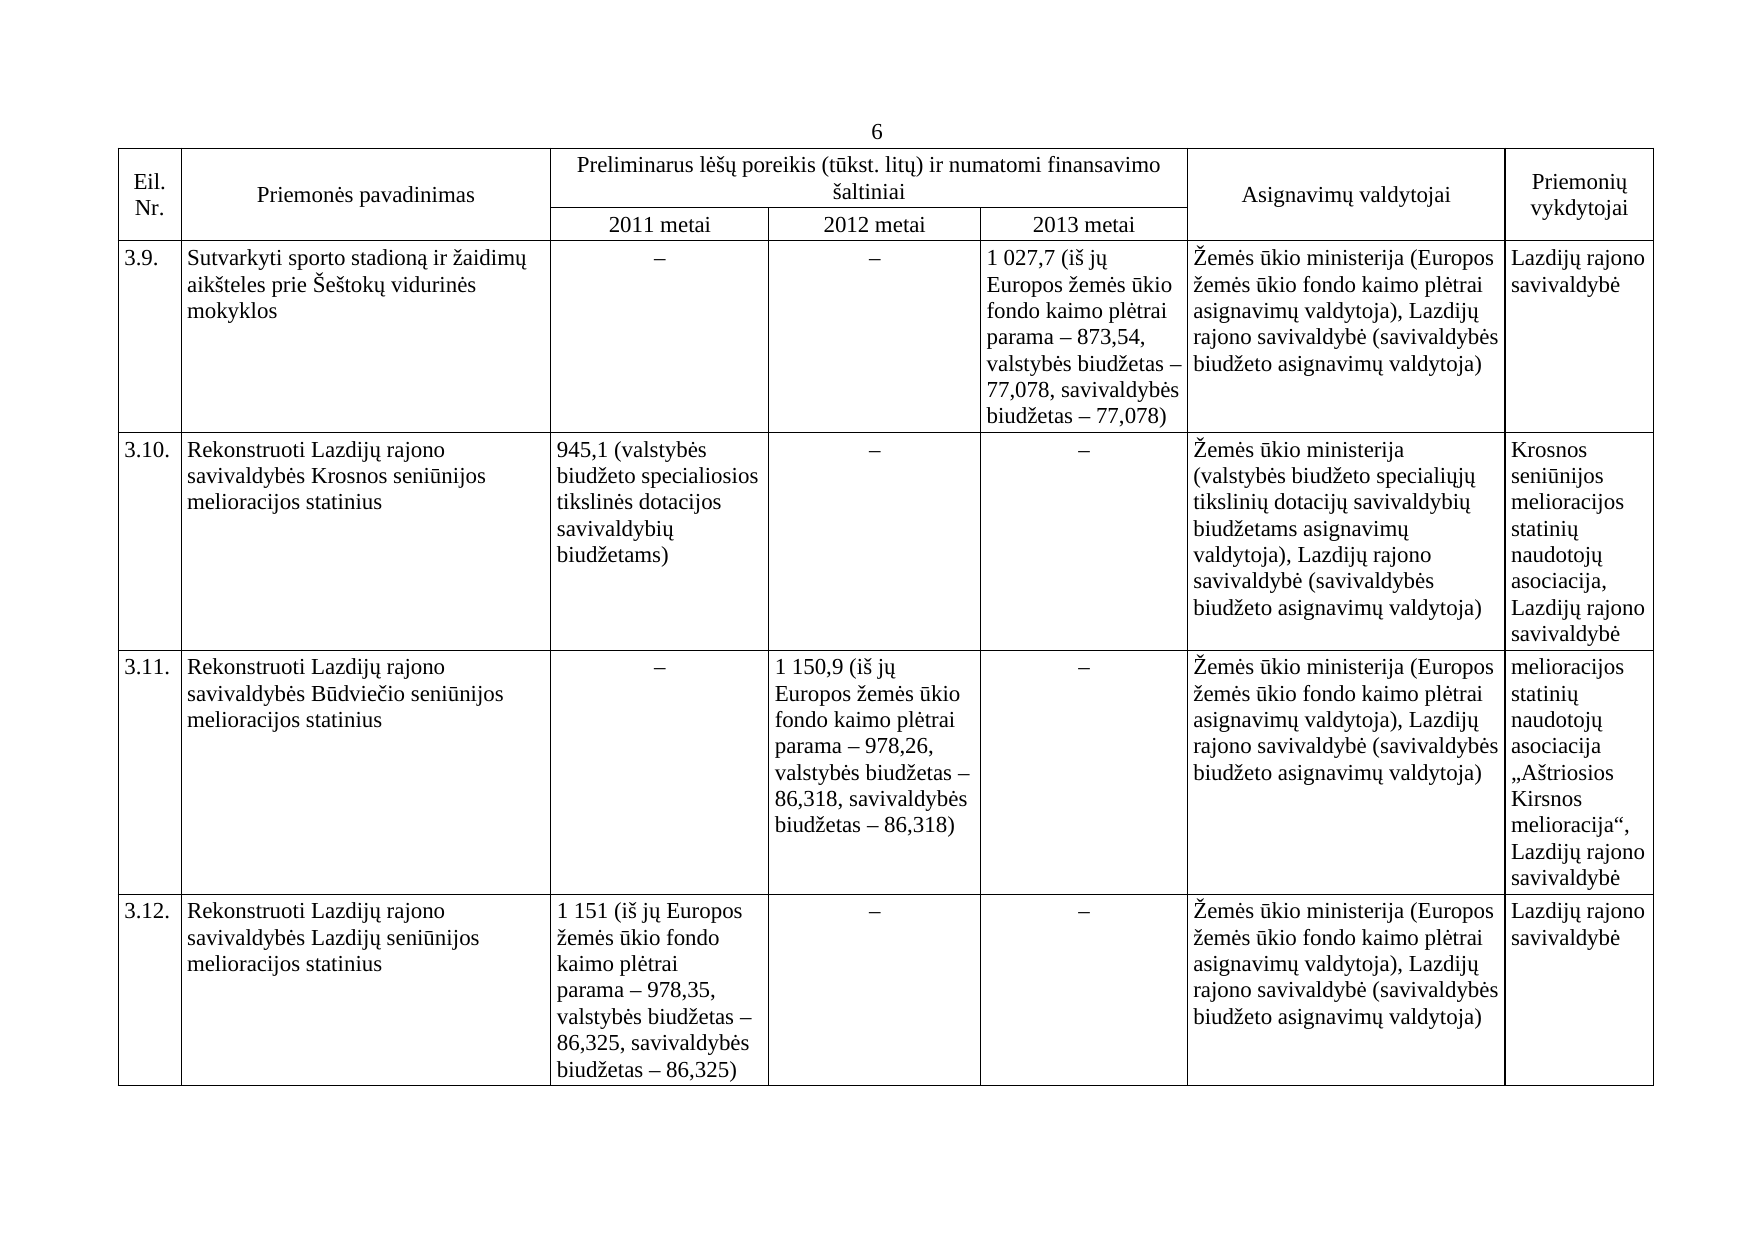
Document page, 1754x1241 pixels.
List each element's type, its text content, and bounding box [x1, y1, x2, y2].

table_cell 3.12. [119, 895, 181, 1085]
table_cell 2011 metai [551, 208, 768, 240]
table_cell 3.9. [119, 241, 181, 432]
table_header Asignavimų valdytojai [1188, 149, 1504, 240]
table_cell – [769, 433, 980, 649]
table_cell 1 150,9 (iš jų Europos žemės ūkio fondo kaimo plėtrai parama – 978,26, valstybės biudžetas – 86,318, savivaldybės biudžetas – 86,318) [769, 651, 980, 893]
table_cell Krosnos seniūnijos melioracijos statinių naudotojų asociacija, Lazdijų rajono savivaldybė [1506, 433, 1653, 649]
table_cell 1 151 (iš jų Europos žemės ūkio fondo kaimo plėtrai parama – 978,35, valstybės biudžetas – 86,325, savivaldybės biudžetas – 86,325) [551, 895, 768, 1085]
table_cell – [551, 241, 768, 432]
table_header Preliminarus lėšų poreikis (tūkst. litų) ir numatomi finansavimo šaltiniai [551, 149, 1187, 207]
table_cell Rekonstruoti Lazdijų rajono savivaldybės Krosnos seniūnijos melioracijos statinius [182, 433, 550, 649]
table_cell melioracijos statinių naudotojų asociacija „Aštriosios Kirsnos melioracija“, Lazdijų rajono savivaldybė [1506, 651, 1653, 893]
table_cell – [551, 651, 768, 893]
table_cell – [769, 895, 980, 1085]
table_cell Žemės ūkio ministerija (Europos žemės ūkio fondo kaimo plėtrai asignavimų valdytoja), Lazdijų rajono savivaldybė (savivaldybės biudžeto asignavimų valdytoja) [1188, 651, 1504, 893]
table_cell 2013 metai [981, 208, 1187, 240]
table_cell 2012 metai [769, 208, 980, 240]
table_cell – [981, 895, 1187, 1085]
table_cell Sutvarkyti sporto stadioną ir žaidimų aikšteles prie Šeštokų vidurinės mokyklos [182, 241, 550, 432]
table_cell – [981, 433, 1187, 649]
table_cell Žemės ūkio ministerija (Europos žemės ūkio fondo kaimo plėtrai asignavimų valdytoja), Lazdijų rajono savivaldybė (savivaldybės biudžeto asignavimų valdytoja) [1188, 241, 1504, 432]
table_cell Lazdijų rajono savivaldybė [1506, 241, 1653, 432]
table_cell Žemės ūkio ministerija (Europos žemės ūkio fondo kaimo plėtrai asignavimų valdytoja), Lazdijų rajono savivaldybė (savivaldybės biudžeto asignavimų valdytoja) [1188, 895, 1504, 1085]
table_cell 3.11. [119, 651, 181, 893]
table_cell 3.10. [119, 433, 181, 649]
table_cell – [769, 241, 980, 432]
table_cell Žemės ūkio ministerija (valstybės biudžeto specialiųjų tikslinių dotacijų savivaldybių biudžetams asignavimų valdytoja), Lazdijų rajono savivaldybė (savivaldybės biudžeto asignavimų valdytoja) [1188, 433, 1504, 649]
table_header Priemonės pavadinimas [182, 149, 550, 240]
table_cell 945,1 (valstybės biudžeto specialiosios tikslinės dotacijos savivaldybių biudžetams) [551, 433, 768, 649]
table_cell – [981, 651, 1187, 893]
table_header Priemonių vykdytojai [1506, 149, 1653, 240]
table_cell Lazdijų rajono savivaldybė [1506, 895, 1653, 1085]
table_cell Rekonstruoti Lazdijų rajono savivaldybės Lazdijų seniūnijos melioracijos statinius [182, 895, 550, 1085]
table_cell 1 027,7 (iš jų Europos žemės ūkio fondo kaimo plėtrai parama – 873,54, valstybės biudžetas – 77,078, savivaldybės biudžetas – 77,078) [981, 241, 1187, 432]
table_header Eil. Nr. [119, 149, 181, 240]
table_cell Rekonstruoti Lazdijų rajono savivaldybės Būdviečio seniūnijos melioracijos statinius [182, 651, 550, 893]
